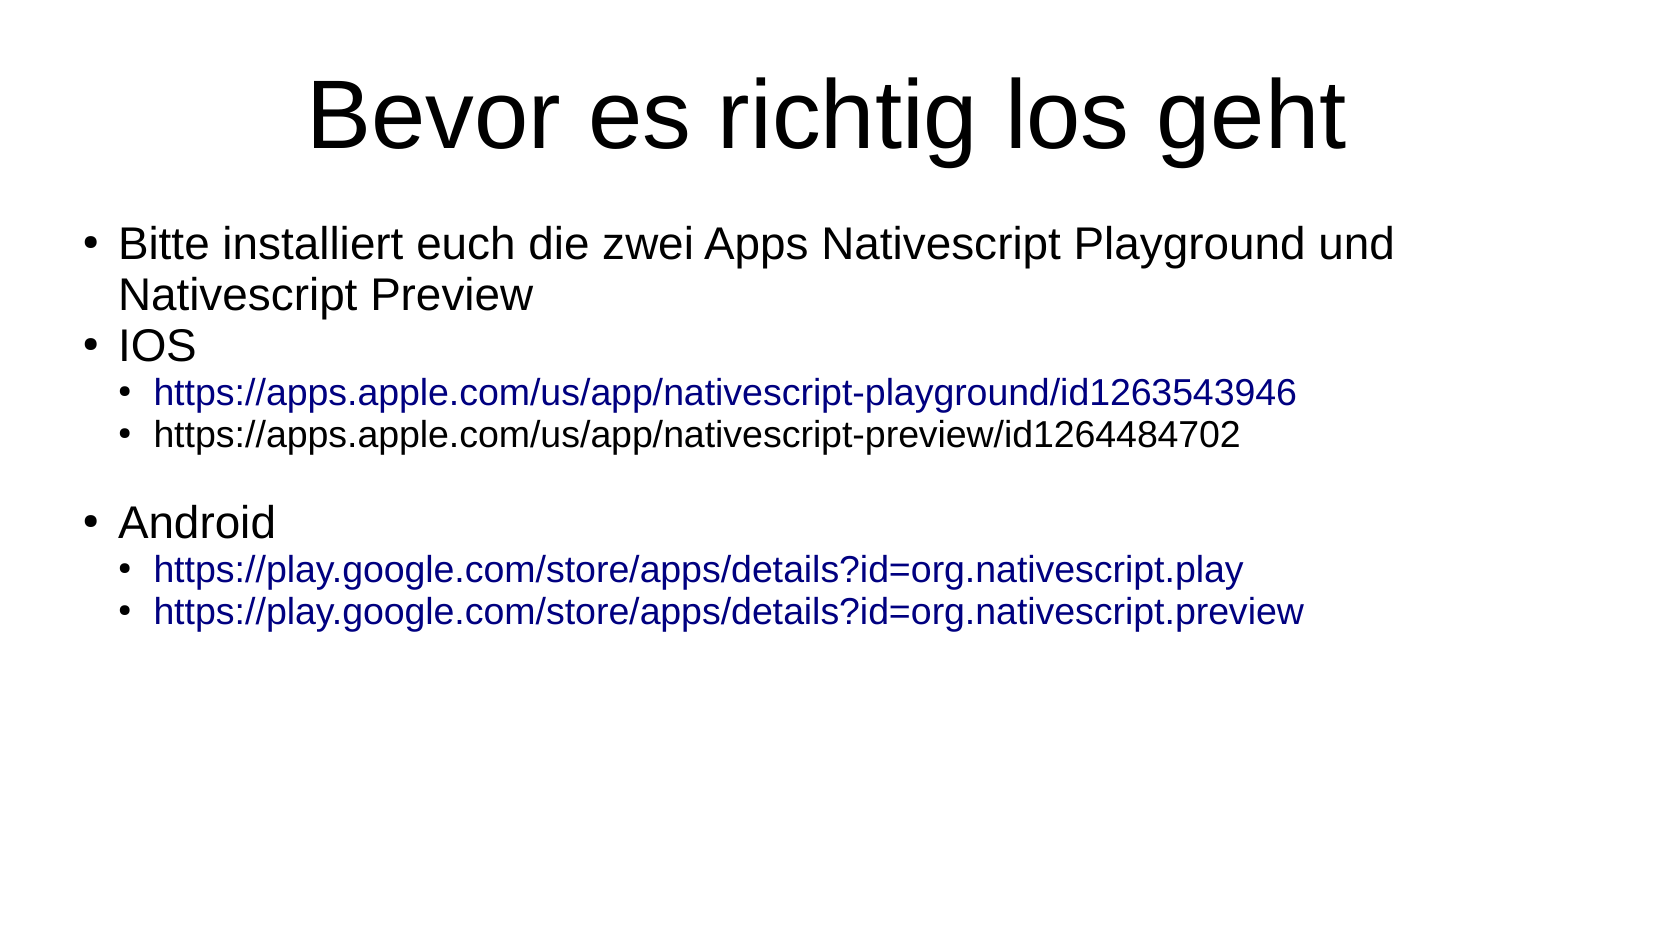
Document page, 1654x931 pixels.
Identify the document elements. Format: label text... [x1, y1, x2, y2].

subtitle Bitte installiert euch die zwei Apps Nativescript Playground und Nativescript Preview IOS https://apps.apple.com/us/app/nativescript-playground/id1263543946 https://apps.apple.com/us/app/nativescript-preview/id1264484702 Android https://play.google.com/store/apps/details?id=org.nativescript.play https://play.google.com/store/apps/details?id=org.nativescript.preview [82, 217, 1571, 758]
title Bevor es richtig los geht [82, 37, 1571, 193]
